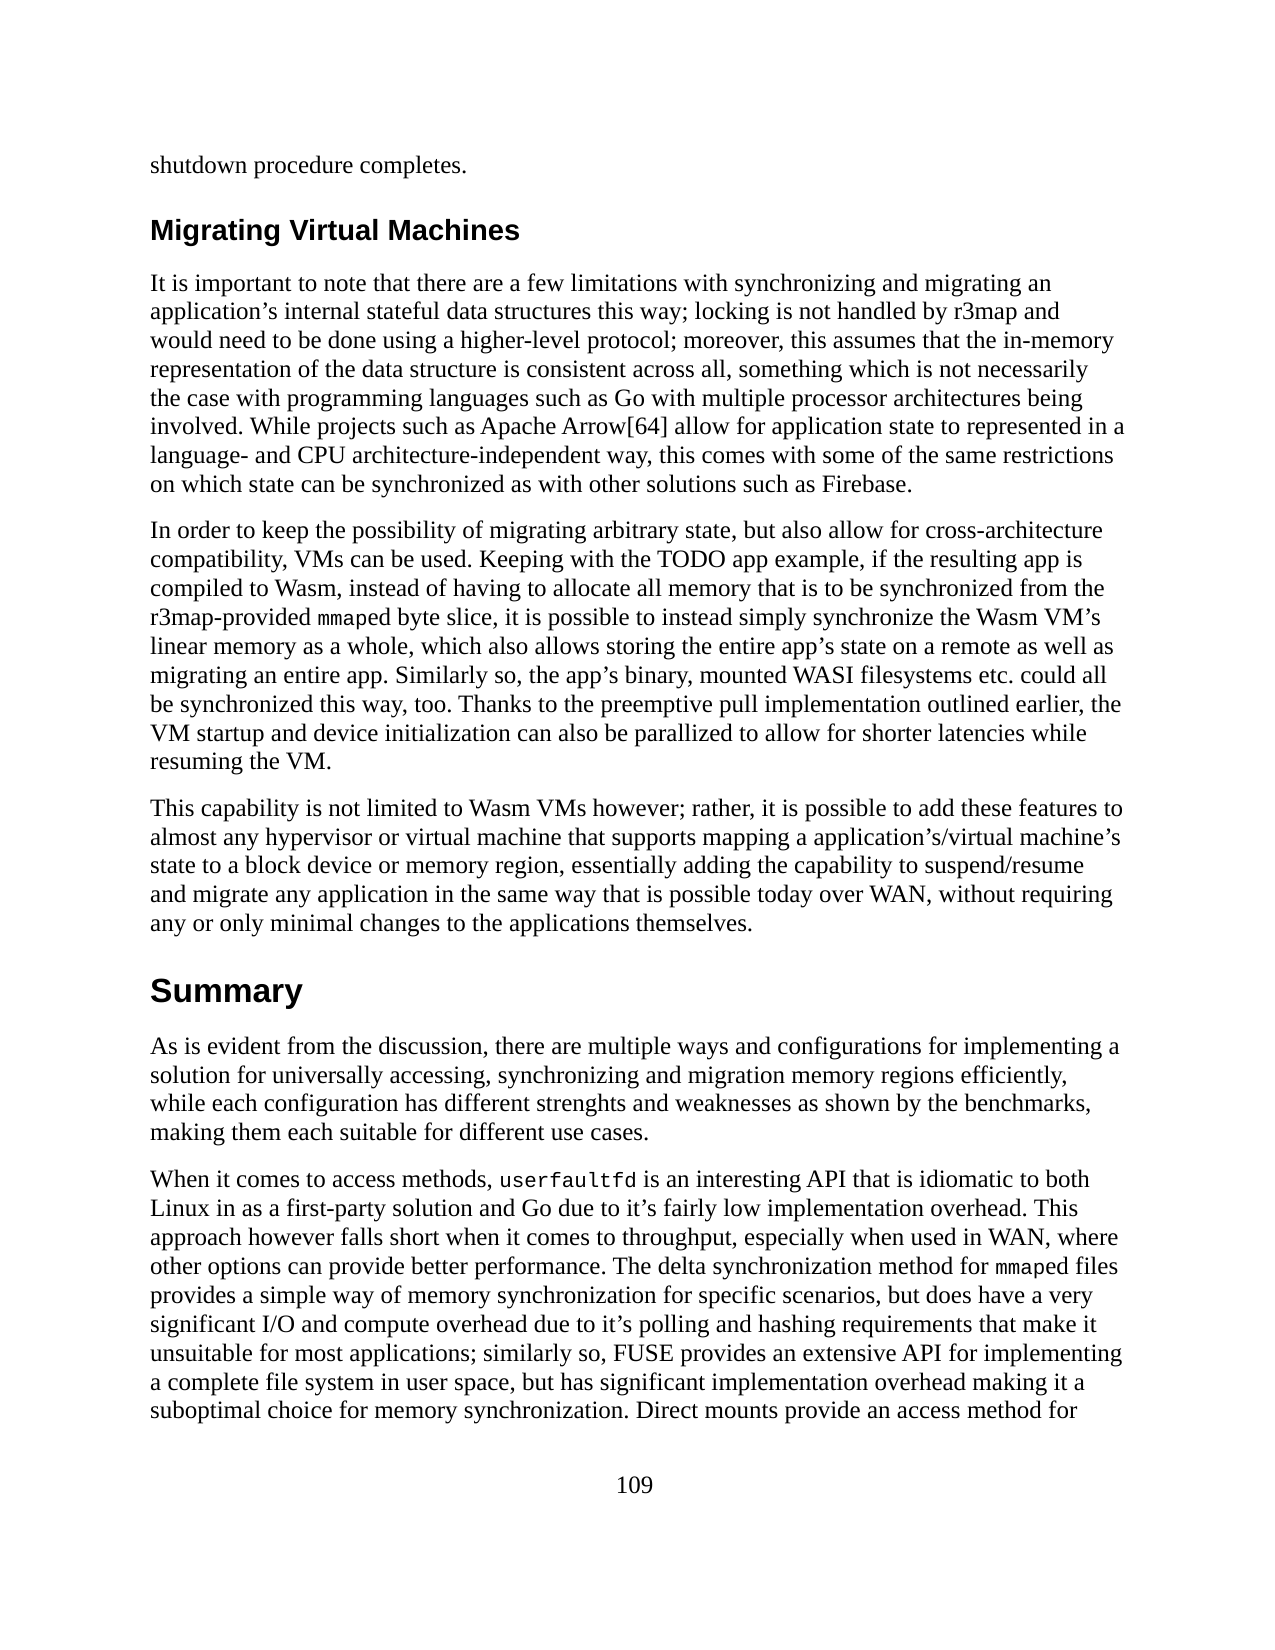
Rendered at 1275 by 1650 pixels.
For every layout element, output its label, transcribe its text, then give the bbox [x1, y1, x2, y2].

subtitle Migrating Virtual Machines [150, 213, 1125, 246]
text It is important to note that there are a few limitations with synchronizing and migrating an application’s internal stateful data structures this way; locking is not handled by r3map and would need to be done using a higher-level protocol; moreover, this assumes that the in-memory representation of the data structure is consistent across all, something which is not necessarily the case with programming languages such as Go with multiple processor architectures being involved. While projects such as Apache Arrow[64] allow for application state to represented in a language- and CPU architecture-independent way, this comes with some of the same restrictions on which state can be synchronized as with other solutions such as Firebase. [150, 268, 1125, 498]
text When it comes to access methods, userfaultfd is an interesting API that is idiomatic to both Linux in as a first-party solution and Go due to it’s fairly low implementation overhead. This approach however falls short when it comes to throughput, especially when used in WAN, where other options can provide better performance. The delta synchronization method for mmaped files provides a simple way of memory synchronization for specific scenarios, but does have a very significant I/O and compute overhead due to it’s polling and hashing requirements that make it unsuitable for most applications; similarly so, FUSE provides an extensive API for implementing a complete file system in user space, but has significant implementation overhead making it a suboptimal choice for memory synchronization. Direct mounts provide an access method for [150, 1164, 1125, 1424]
text As is evident from the discussion, there are multiple ways and configurations for implementing a solution for universally accessing, synchronizing and migration memory regions efficiently, while each configuration has different strenghts and weaknesses as shown by the benchmarks, making them each suitable for different use cases. [150, 1031, 1125, 1146]
text This capability is not limited to Wasm VMs however; rather, it is possible to add these features to almost any hypervisor or virtual machine that supports mapping a application’s/virtual machine’s state to a block device or memory region, essentially adding the capability to suspend/resume and migrate any application in the same way that is possible today over WAN, without requiring any or only minimal changes to the applications themselves. [150, 793, 1125, 937]
text In order to keep the possibility of migrating arbitrary state, but also allow for cross-architecture compatibility, VMs can be used. Keeping with the TODO app example, if the resulting app is compiled to Wasm, instead of having to allocate all memory that is to be synchronized from the r3map-provided mmaped byte slice, it is possible to instead simply synchronize the Wasm VM’s linear memory as a whole, which also allows storing the entire app’s state on a remote as well as migrating an entire app. Similarly so, the app’s binary, mounted WASI filesystems etc. could all be synchronized this way, too. Thanks to the preemptive pull implementation outlined earlier, the VM startup and device initialization can also be parallized to allow for shorter latencies while resuming the VM. [150, 516, 1125, 775]
subtitle Summary [150, 971, 1125, 1009]
text shutdown procedure completes. [150, 150, 1125, 179]
